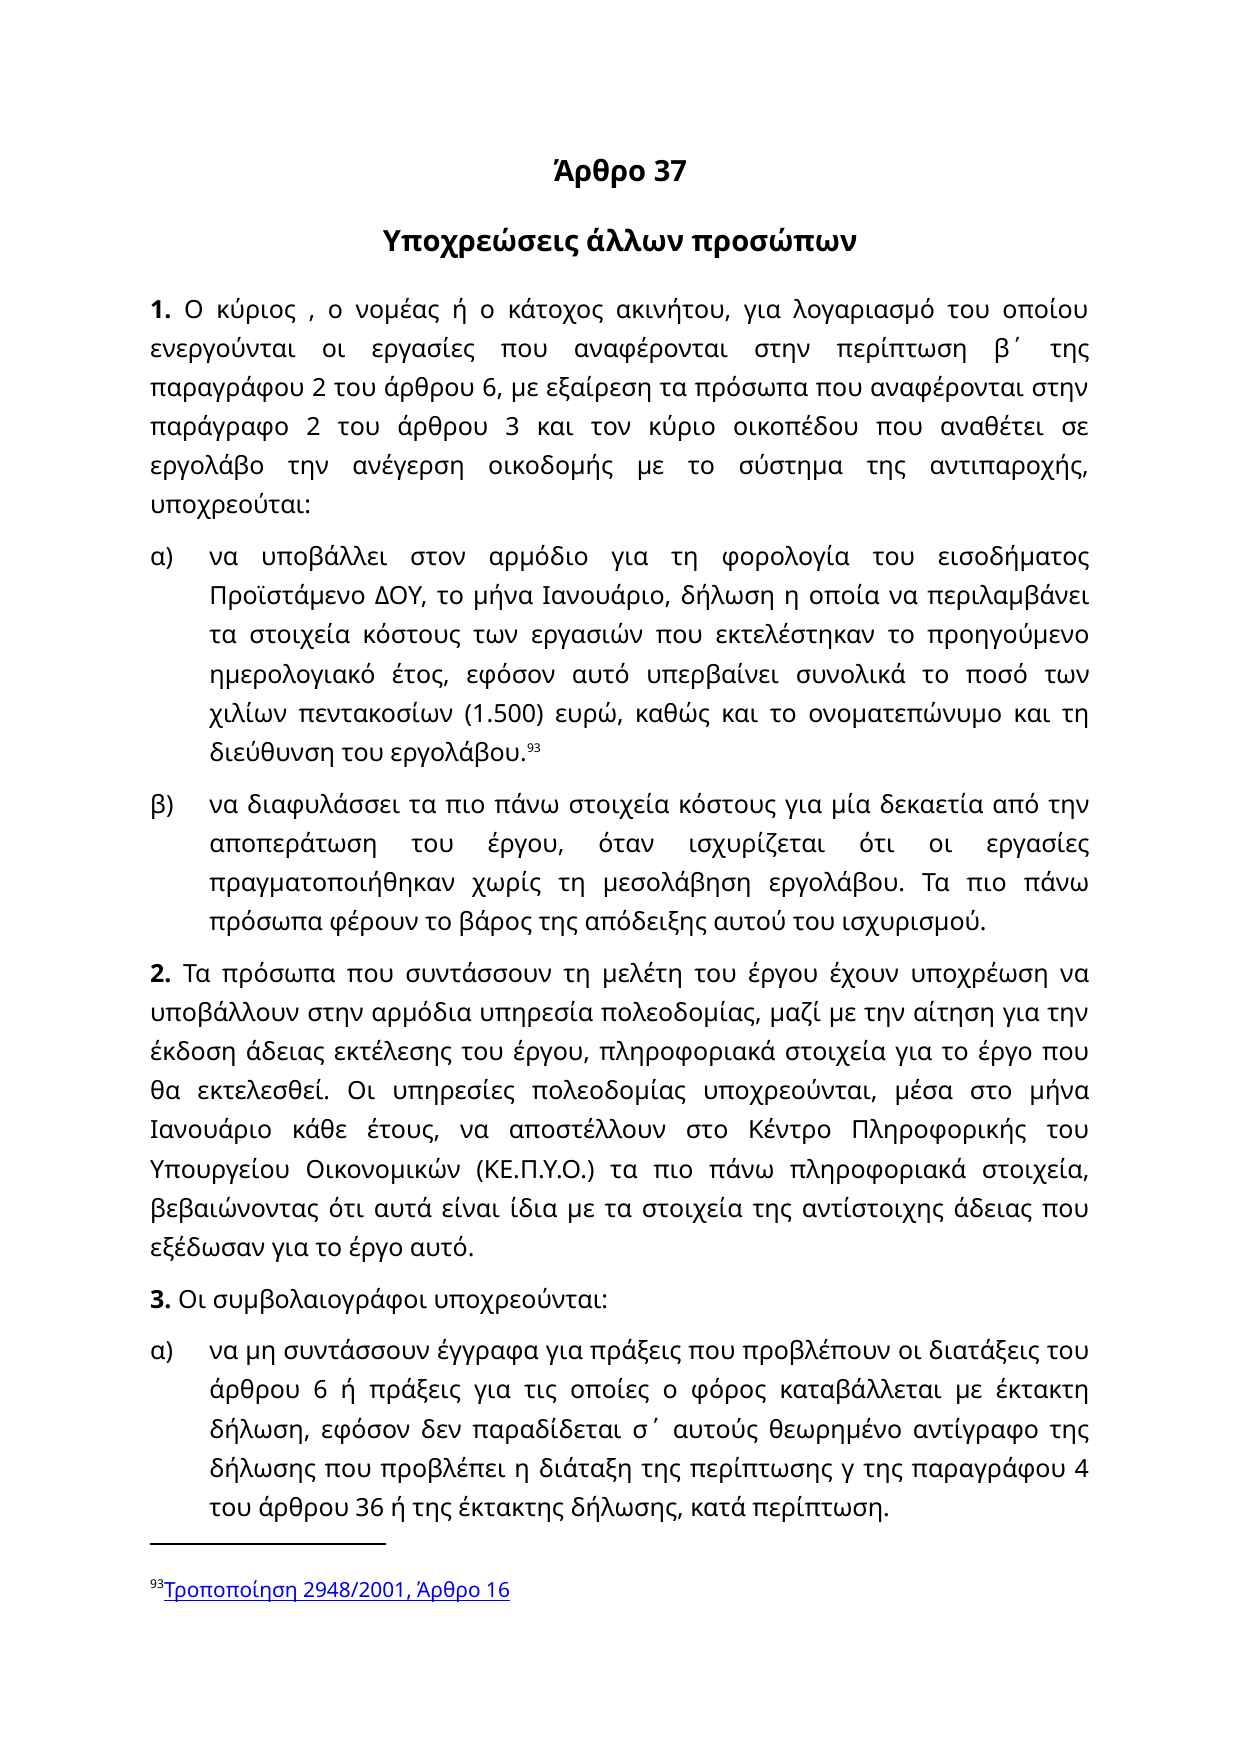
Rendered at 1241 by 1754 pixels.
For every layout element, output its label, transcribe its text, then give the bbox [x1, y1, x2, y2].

text Τροποποίηση 2948/2001, Άρθρο 16 [150, 1576, 1090, 1604]
subtitle Άρθρο 37 [150, 150, 1090, 190]
text 2. Τα πρόσωπα που συντάσσουν τη μελέτη του έργου έχουν υποχρέωση να υποβάλλουν στην αρμόδια υπηρεσία πολεοδομίας, μαζί με την αίτηση για την έκδοση άδειας εκτέλεσης του έργου, πληροφοριακά στοιχεία για το έργο που θα εκτελεσθεί. Οι υπηρεσίες πολεοδομίας υποχρεούνται, μέσα στο μήνα Ιανουάριο κάθε έτους, να αποστέλλουν στο Κέντρο Πληροφορικής του Υπουργείου Οικονομικών (ΚΕ.Π.Υ.Ο.) τα πιο πάνω πληροφοριακά στοιχεία, βεβαιώνοντας ότι αυτά είναι ίδια με τα στοιχεία της αντίστοιχης άδειας που εξέδωσαν για το έργο αυτό. [150, 955, 1090, 1264]
list α) να υποβάλλει στον αρμόδιο για τη φορολογία του εισοδήματος Προϊστάμενο ΔΟΥ, το μήνα Ιανουάριο, δήλωση η οποία να περιλαμβάνει τα στοιχεία κόστους των εργασιών που εκτελέστηκαν το προηγούμενο ημερολογιακό έτος, εφόσον αυτό υπερβαίνει συνολικά το ποσό των χιλίων πεντακοσίων (1.500) ευρώ, καθώς και το ονοματεπώνυμο και τη διεύθυνση του εργολάβου. [150, 539, 1090, 769]
list β) να διαφυλάσσει τα πιο πάνω στοιχεία κόστους για μία δεκαετία από την αποπεράτωση του έργου, όταν ισχυρίζεται ότι οι εργασίες πραγματοποιήθηκαν χωρίς τη μεσολάβηση εργολάβου. Τα πιο πάνω πρόσωπα φέρουν το βάρος της απόδειξης αυτού του ισχυρισμού. [150, 786, 1090, 938]
text 1. Ο κύριος , ο νομέας ή ο κάτοχος ακινήτου, για λογαριασμό του οποίου ενεργούνται οι εργασίες που αναφέρονται στην περίπτωση β΄ της παραγράφου 2 του άρθρου 6, με εξαίρεση τα πρόσωπα που αναφέρονται στην παράγραφο 2 του άρθρου 3 και τον κύριο οικοπέδου που αναθέτει σε εργολάβο την ανέγερση οικοδομής με το σύστημα της αντιπαροχής, υποχρεούται: [150, 291, 1090, 521]
list α) να μη συντάσσουν έγγραφα για πράξεις που προβλέπουν οι διατάξεις του άρθρου 6 ή πράξεις για τις οποίες ο φόρος καταβάλλεται με έκτακτη δήλωση, εφόσον δεν παραδίδεται σ΄ αυτούς θεωρημένο αντίγραφο της δήλωσης που προβλέπει η διάταξη της περίπτωσης γ της παραγράφου 4 του άρθρου 36 ή της έκτακτης δήλωσης, κατά περίπτωση. [150, 1333, 1090, 1524]
subtitle Υποχρεώσεις άλλων προσώπων [150, 221, 1090, 260]
text 3. Οι συμβολαιογράφοι υποχρεούνται: [150, 1281, 1090, 1315]
